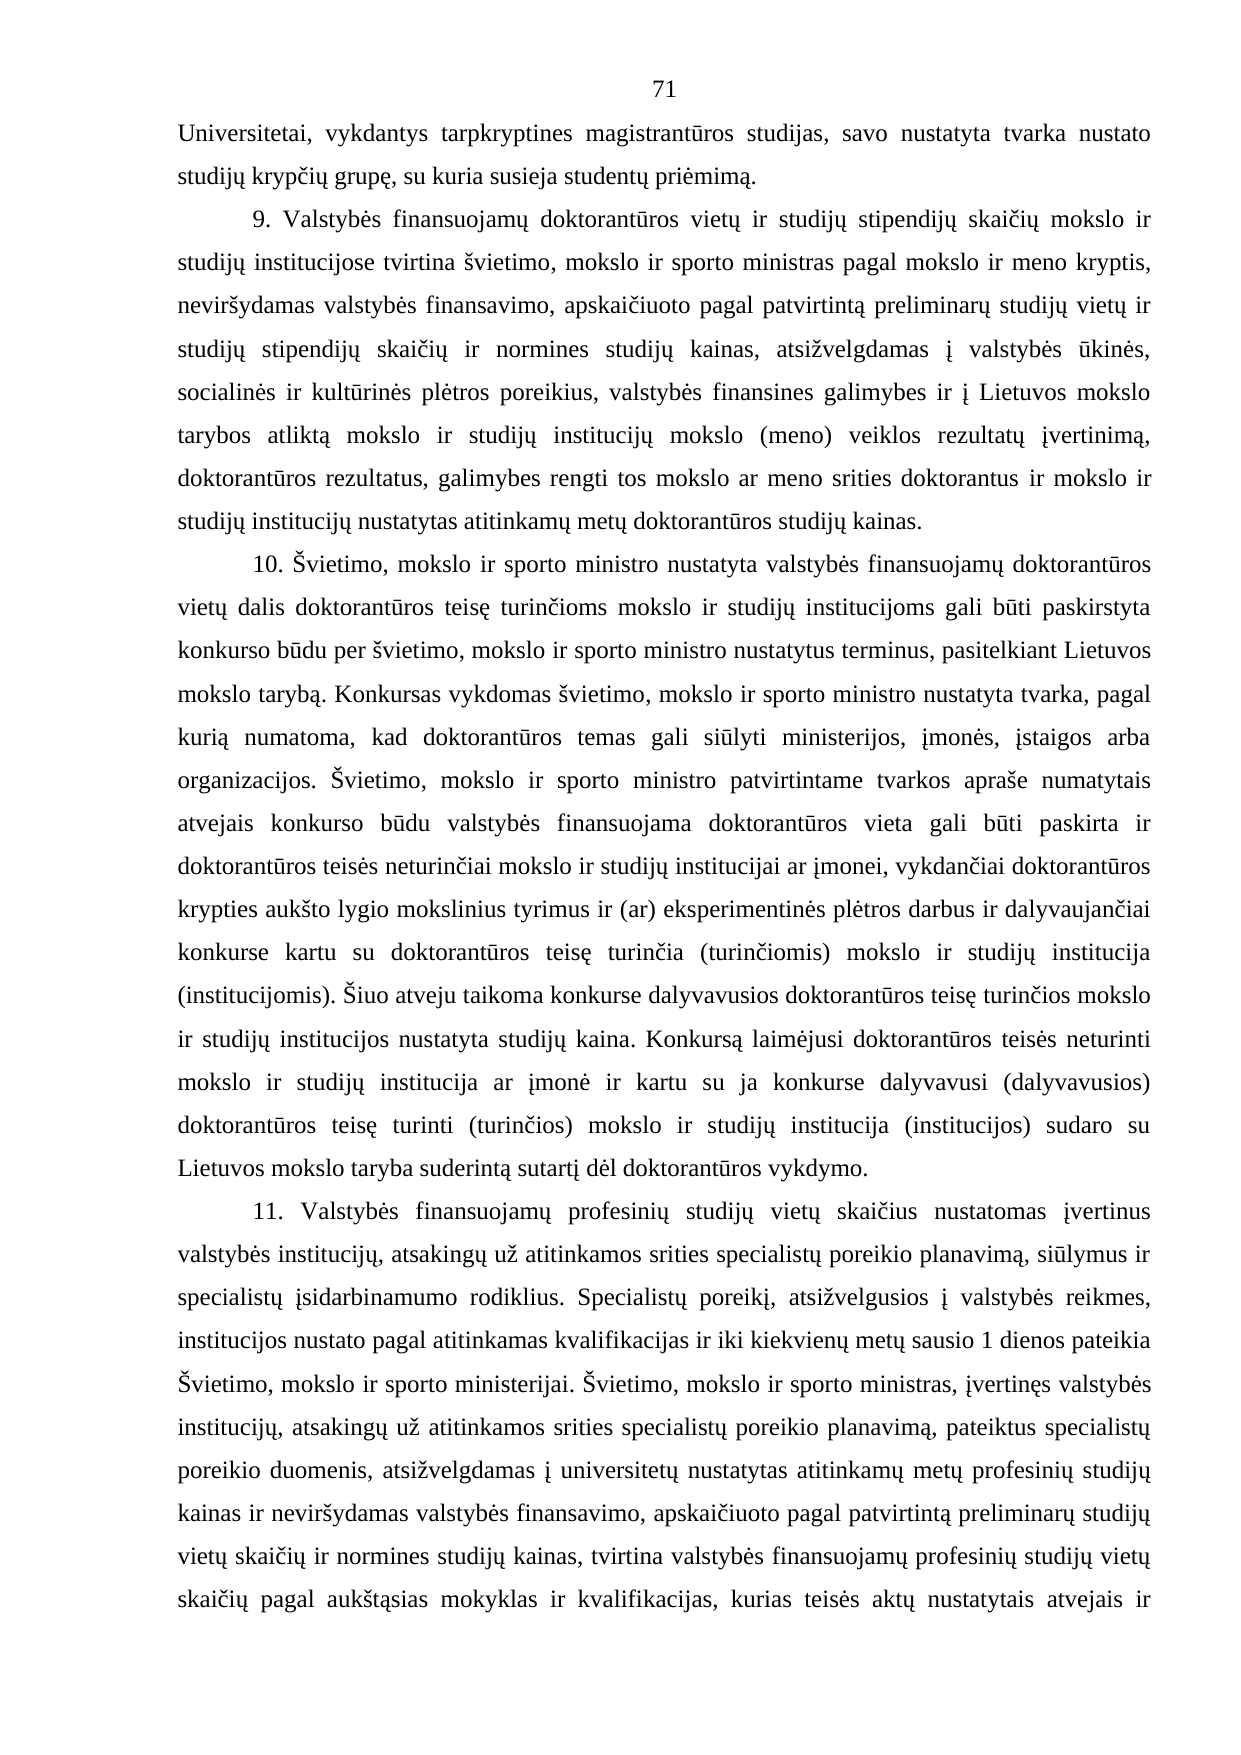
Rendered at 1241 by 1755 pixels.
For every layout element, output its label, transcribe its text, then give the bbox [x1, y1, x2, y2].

text Universitetai, vykdantys tarpkryptines magistrantūros studijas, savo nustatyta tvarka nustato studijų krypčių grupę, su kuria susieja studentų priėmimą. [177, 118, 1152, 190]
text 9. Valstybės finansuojamų doktorantūros vietų ir studijų stipendijų skaičių mokslo ir studijų institucijose tvirtina švietimo, mokslo ir sporto ministras pagal mokslo ir meno kryptis, neviršydamas valstybės finansavimo, apskaičiuoto pagal patvirtintą preliminarų studijų vietų ir studijų stipendijų skaičių ir normines studijų kainas, atsižvelgdamas į valstybės ūkinės, socialinės ir kultūrinės plėtros poreikius, valstybės finansines galimybes ir į Lietuvos mokslo tarybos atliktą mokslo ir studijų institucijų mokslo (meno) veiklos rezultatų įvertinimą, doktorantūros rezultatus, galimybes rengti tos mokslo ar meno srities doktorantus ir mokslo ir studijų institucijų nustatytas atitinkamų metų doktorantūros studijų kainas. [177, 204, 1152, 535]
text 11. Valstybės finansuojamų profesinių studijų vietų skaičius nustatomas įvertinus valstybės institucijų, atsakingų už atitinkamos srities specialistų poreikio planavimą, siūlymus ir specialistų įsidarbinamumo rodiklius. Specialistų poreikį, atsižvelgusios į valstybės reikmes, institucijos nustato pagal atitinkamas kvalifikacijas ir iki kiekvienų metų sausio 1 dienos pateikia Švietimo, mokslo ir sporto ministerijai. Švietimo, mokslo ir sporto ministras, įvertinęs valstybės institucijų, atsakingų už atitinkamos srities specialistų poreikio planavimą, pateiktus specialistų poreikio duomenis, atsižvelgdamas į universitetų nustatytas atitinkamų metų profesinių studijų kainas ir neviršydamas valstybės finansavimo, apskaičiuoto pagal patvirtintą preliminarų studijų vietų skaičių ir normines studijų kainas, tvirtina valstybės finansuojamų profesinių studijų vietų skaičių pagal aukštąsias mokyklas ir kvalifikacijas, kurias teisės aktų nustatytais atvejais ir [177, 1196, 1152, 1613]
text 10. Švietimo, mokslo ir sporto ministro nustatyta valstybės finansuojamų doktorantūros vietų dalis doktorantūros teisę turinčioms mokslo ir studijų institucijoms gali būti paskirstyta konkurso būdu per švietimo, mokslo ir sporto ministro nustatytus terminus, pasitelkiant Lietuvos mokslo tarybą. Konkursas vykdomas švietimo, mokslo ir sporto ministro nustatyta tvarka, pagal kurią numatoma, kad doktorantūros temas gali siūlyti ministerijos, įmonės, įstaigos arba organizacijos. Švietimo, mokslo ir sporto ministro patvirtintame tvarkos apraše numatytais atvejais konkurso būdu valstybės finansuojama doktorantūros vieta gali būti paskirta ir doktorantūros teisės neturinčiai mokslo ir studijų institucijai ar įmonei, vykdančiai doktorantūros krypties aukšto lygio mokslinius tyrimus ir (ar) eksperimentinės plėtros darbus ir dalyvaujančiai konkurse kartu su doktorantūros teisę turinčia (turinčiomis) mokslo ir studijų institucija (institucijomis). Šiuo atveju taikoma konkurse dalyvavusios doktorantūros teisę turinčios mokslo ir studijų institucijos nustatyta studijų kaina. Konkursą laimėjusi doktorantūros teisės neturinti mokslo ir studijų institucija ar įmonė ir kartu su ja konkurse dalyvavusi (dalyvavusios) doktorantūros teisę turinti (turinčios) mokslo ir studijų institucija (institucijos) sudaro su Lietuvos mokslo taryba suderintą sutartį dėl doktorantūros vykdymo. [177, 549, 1152, 1182]
